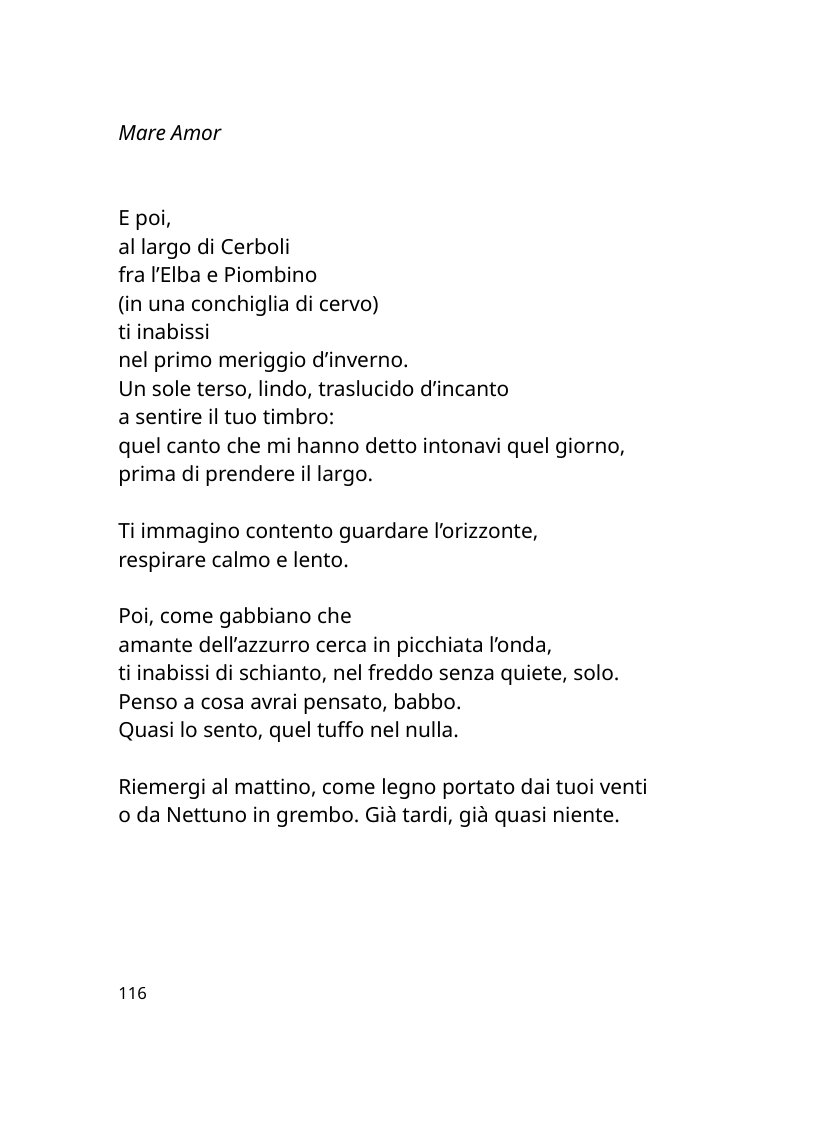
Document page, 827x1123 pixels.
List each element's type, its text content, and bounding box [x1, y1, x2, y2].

text fra l’Elba e Piombino [118, 260, 709, 289]
text prima di prendere il largo. [118, 459, 709, 488]
text ti inabissi [118, 317, 709, 346]
text Riemergi al mattino, come legno portato dai tuoi venti [118, 772, 709, 801]
text al largo di Cerboli [118, 232, 709, 260]
text Poi, come gabbiano che [118, 602, 709, 630]
text a sentire il tuo timbro: [118, 402, 709, 431]
text Penso a cosa avrai pensato, babbo. [118, 687, 709, 715]
text E poi, [118, 203, 709, 232]
text o da Nettuno in grembo. Già tardi, già quasi niente. [118, 801, 709, 829]
text Ti immagino contento guardare l’orizzonte, [118, 516, 709, 545]
text amante dell’azzurro cerca in picchiata l’onda, [118, 630, 709, 658]
text respirare calmo e lento. [118, 545, 709, 573]
text quel canto che mi hanno detto intonavi quel giorno, [118, 431, 709, 459]
text nel primo meriggio d’inverno. [118, 346, 709, 374]
text (in una conchiglia di cervo) [118, 289, 709, 317]
text Un sole terso, lindo, traslucido d’incanto [118, 374, 709, 402]
text Mare Amor [118, 118, 709, 147]
text Quasi lo sento, quel tuffo nel nulla. [118, 715, 709, 744]
text ti inabissi di schianto, nel freddo senza quiete, solo. [118, 658, 709, 687]
